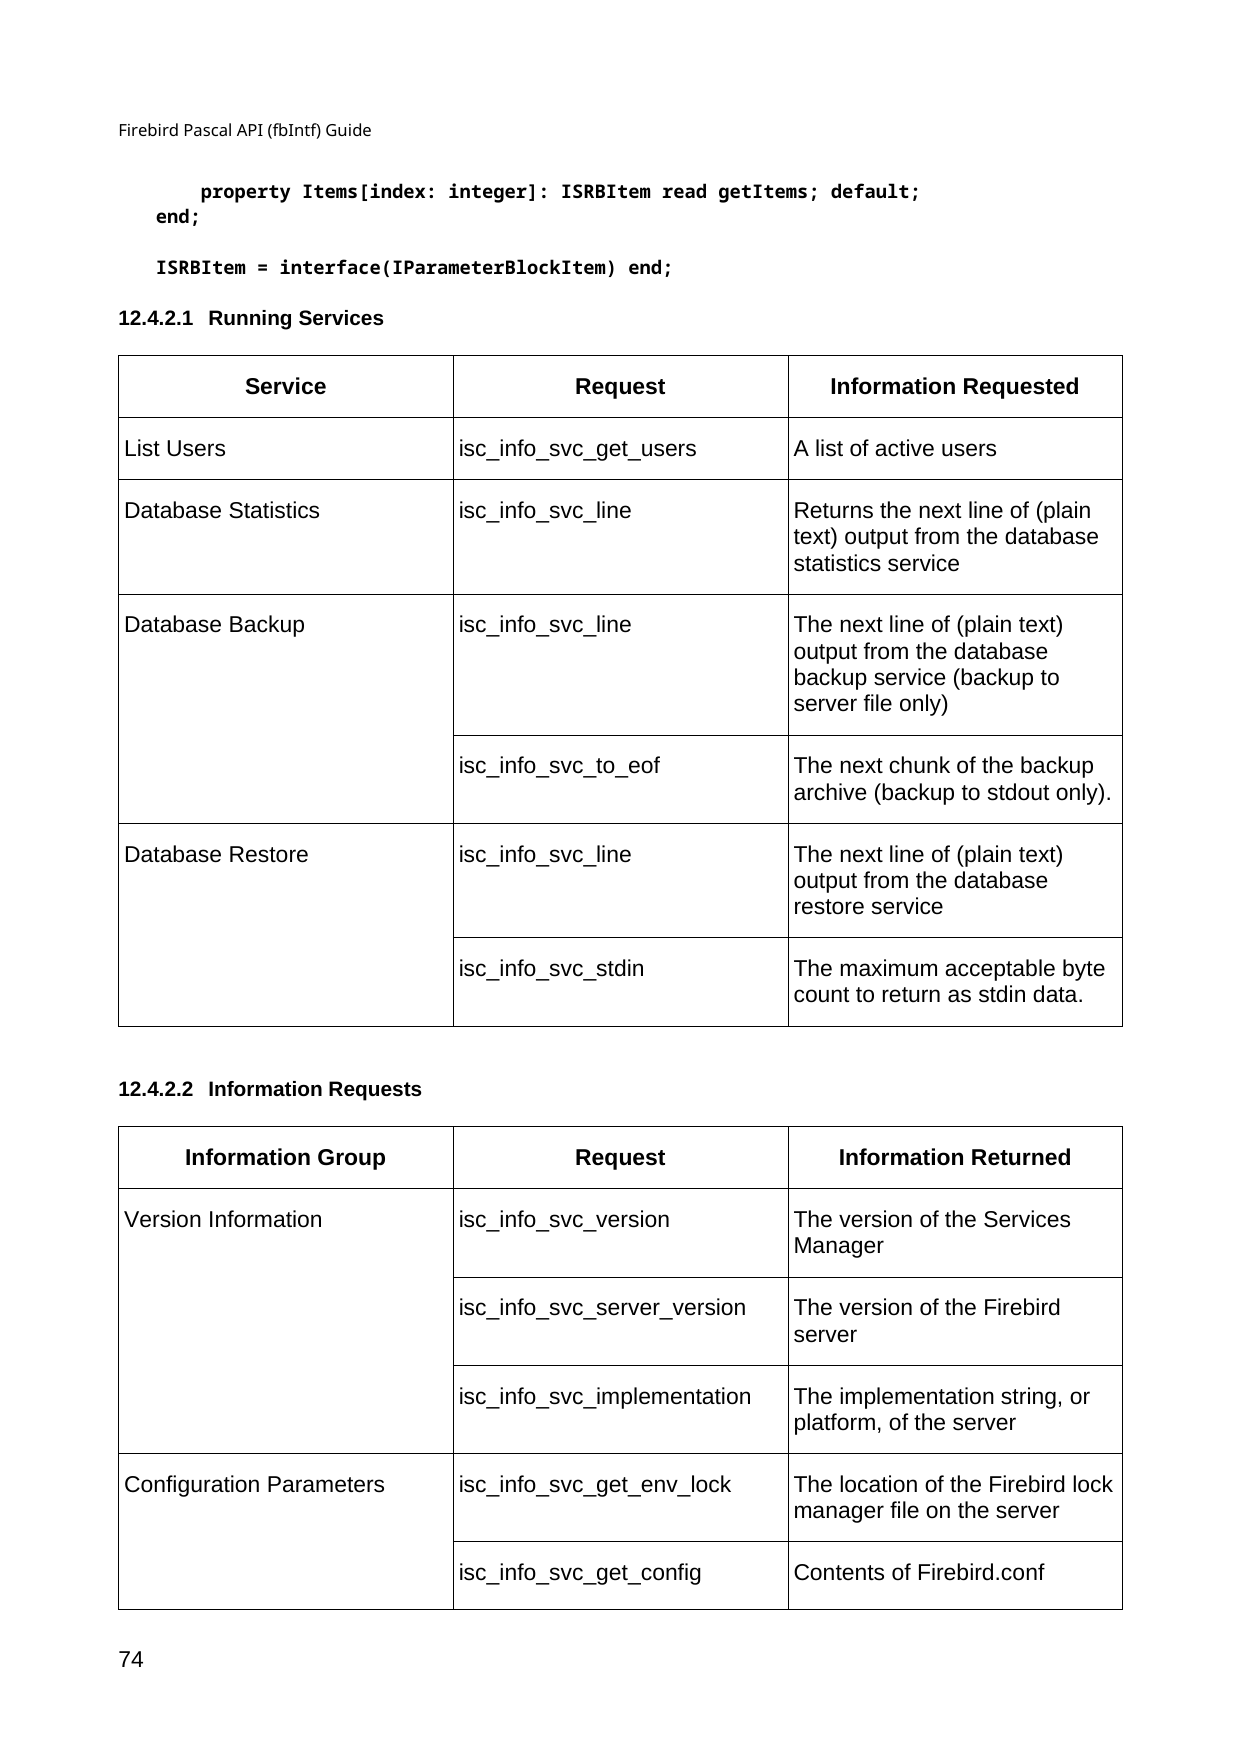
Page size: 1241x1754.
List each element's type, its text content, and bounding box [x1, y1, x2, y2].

table_header Request [454, 356, 788, 417]
table_header Information Group [119, 1127, 453, 1188]
table_cell isc_info_svc_implementation [454, 1366, 788, 1453]
table_cell The maximum acceptable byte count to return as stdin data. [789, 938, 1122, 1026]
table_cell Database Statistics [119, 480, 453, 593]
table_cell Version Information [119, 1189, 453, 1453]
table_cell Configuration Parameters [119, 1454, 453, 1609]
table_cell The next line of (plain text) output from the database backup service (backup to server file only) [789, 595, 1122, 734]
text end; [156, 204, 1122, 229]
table_cell List Users [119, 418, 453, 479]
table_cell isc_info_svc_line [454, 595, 788, 734]
table_cell isc_info_svc_get_env_lock [454, 1454, 788, 1541]
subtitle Information Requests [118, 1077, 1122, 1101]
table_header Request [454, 1127, 788, 1188]
table_cell isc_info_svc_to_eof [454, 736, 788, 823]
table_cell isc_info_svc_line [454, 480, 788, 593]
table_header Service [119, 356, 453, 417]
table_cell The location of the Firebird lock manager file on the server [789, 1454, 1122, 1541]
table_cell isc_info_svc_stdin [454, 938, 788, 1026]
table_cell The version of the Firebird server [789, 1278, 1122, 1365]
table_cell Database Restore [119, 824, 453, 1026]
table_cell Contents of Firebird.conf [789, 1542, 1122, 1609]
table_cell A list of active users [789, 418, 1122, 479]
table_cell isc_info_svc_get_users [454, 418, 788, 479]
table_cell Database Backup [119, 595, 453, 823]
table_cell The next chunk of the backup archive (backup to stdout only). [789, 736, 1122, 823]
table_cell The implementation string, or platform, of the server [789, 1366, 1122, 1453]
table_cell The next line of (plain text) output from the database restore service [789, 824, 1122, 937]
table_cell Returns the next line of (plain text) output from the database statistics service [789, 480, 1122, 593]
text ISRBItem = interface(IParameterBlockItem) end; [156, 255, 1122, 280]
table_header Information Returned [789, 1127, 1122, 1188]
subtitle Running Services [118, 306, 1122, 330]
table_cell isc_info_svc_version [454, 1189, 788, 1277]
text property Items[index: integer]: ISRBItem read getItems; default; [156, 178, 1122, 204]
table_cell The version of the Services Manager [789, 1189, 1122, 1277]
table_header Information Requested [789, 356, 1122, 417]
table_cell isc_info_svc_server_version [454, 1278, 788, 1365]
table_cell isc_info_svc_line [454, 824, 788, 937]
table_cell isc_info_svc_get_config [454, 1542, 788, 1609]
